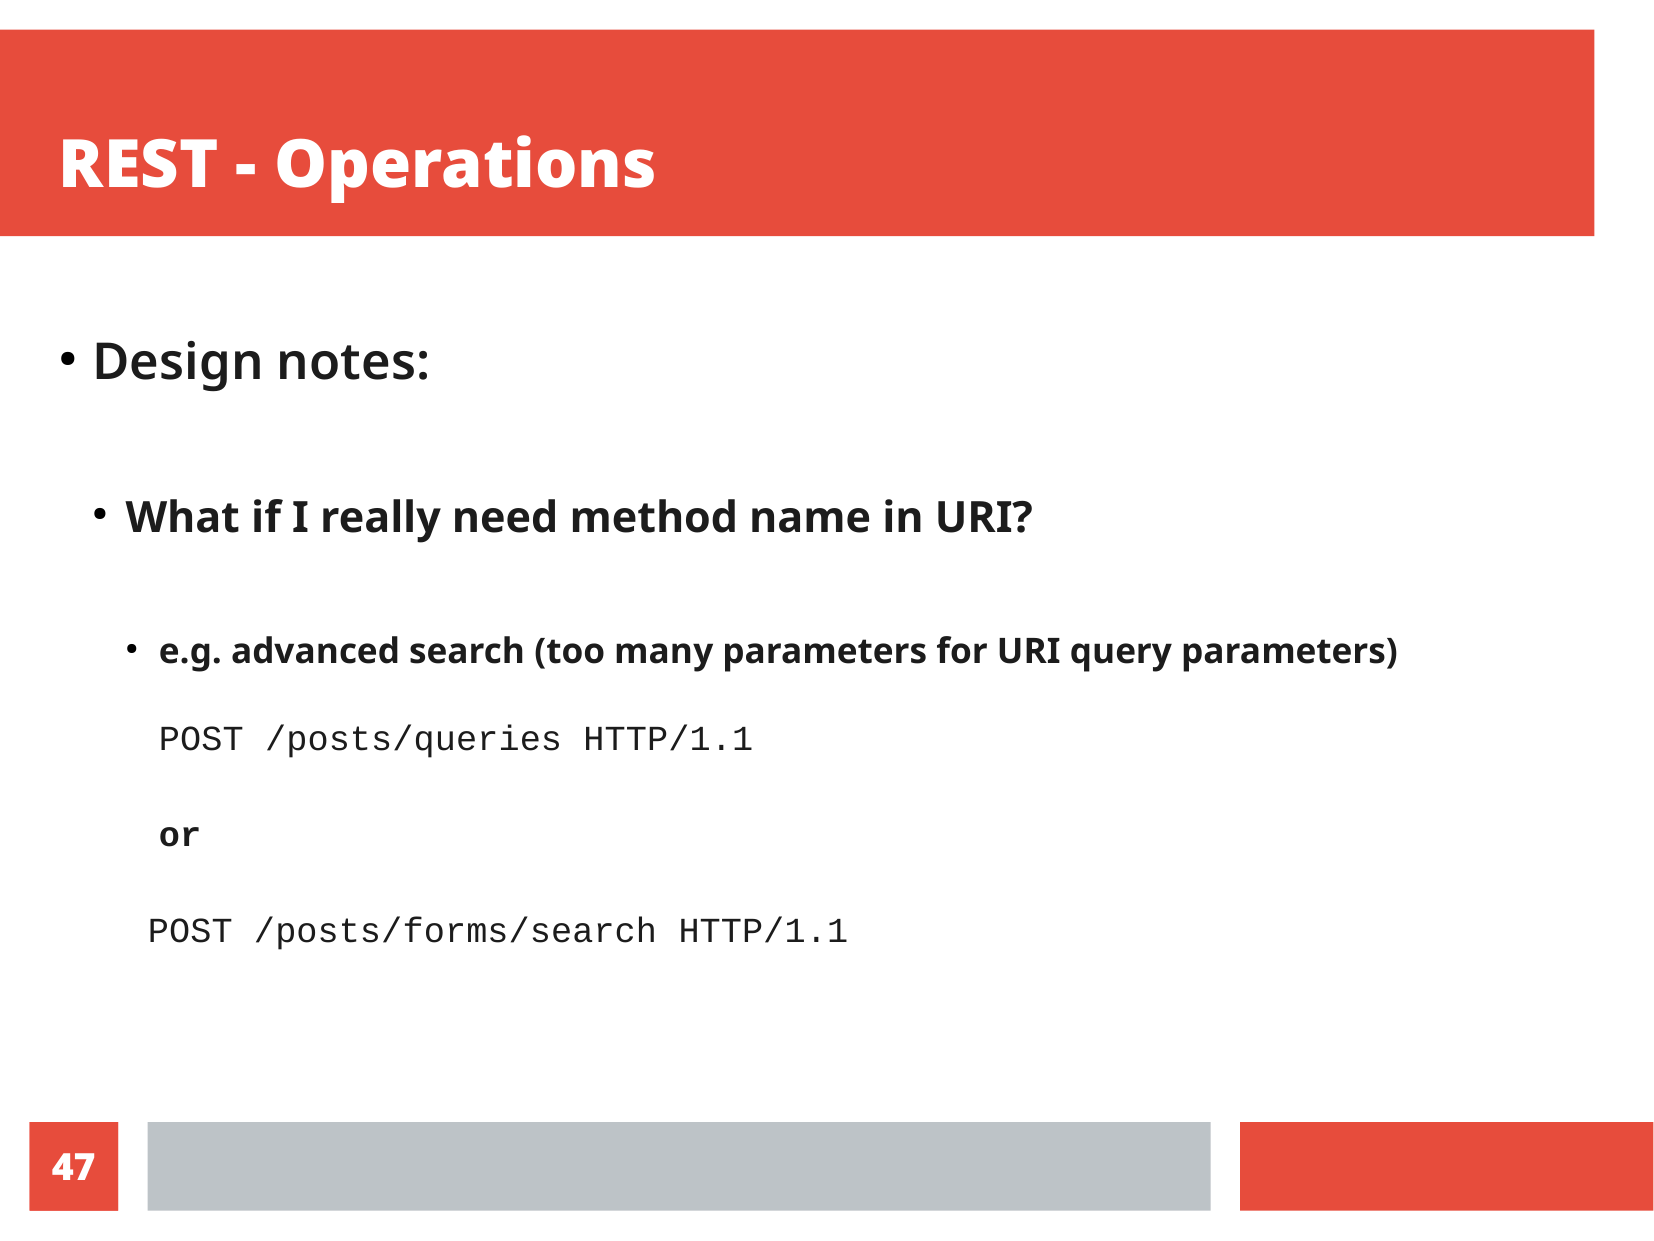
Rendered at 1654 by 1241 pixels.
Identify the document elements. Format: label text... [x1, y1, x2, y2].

list Design notes: What if I really need method name in URI? e.g. advanced search (too many parameters for URI query parameters) POST /posts/queries HTTP/1.1 or POST /posts/forms/search HTTP/1.1 [59, 324, 1565, 1093]
title REST - Operations [59, 59, 1595, 207]
